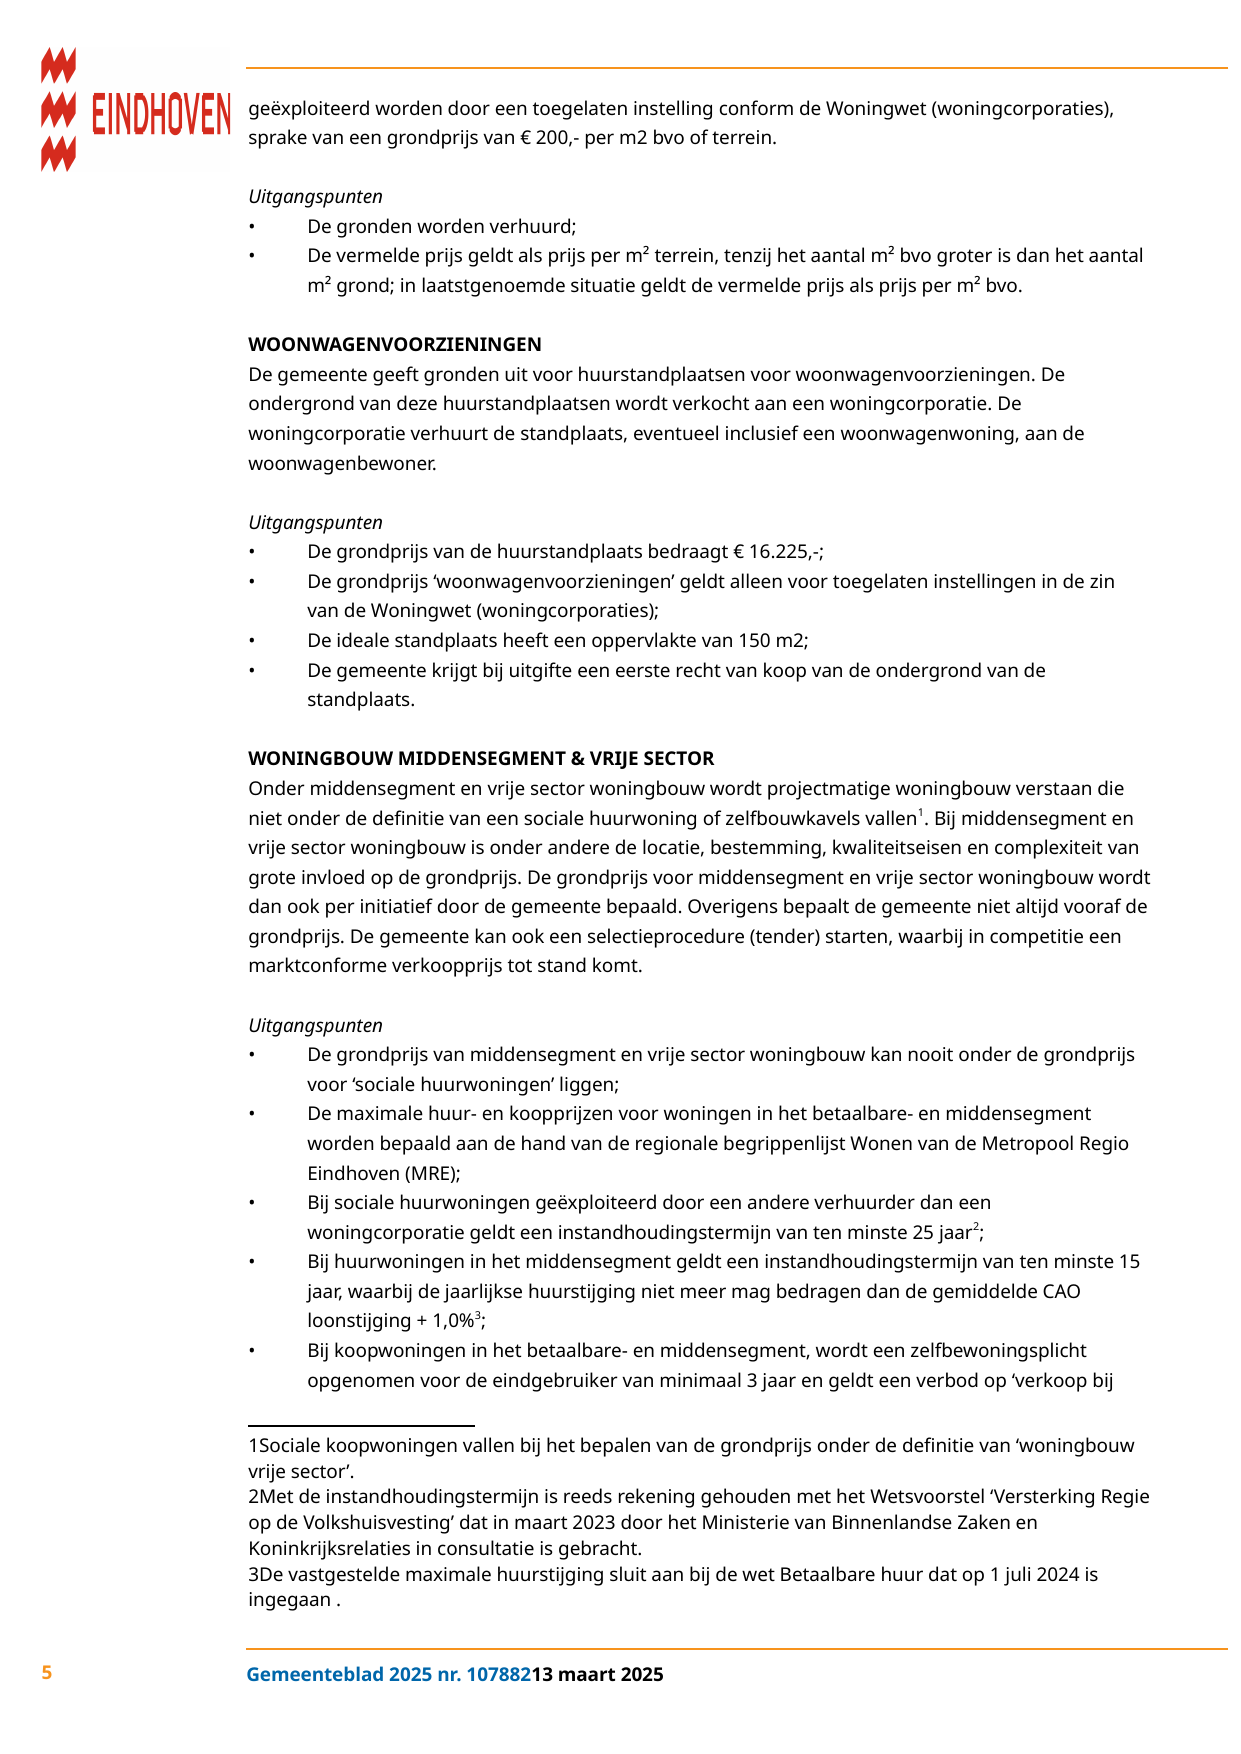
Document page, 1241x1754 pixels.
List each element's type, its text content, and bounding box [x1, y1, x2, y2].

list De maximale huur- en koopprijzen voor woningen in het betaalbare- en middensegment worden bepaald aan de hand van de regionale begrippenlijst Wonen van de Metropool Regio Eindhoven (MRE); [248, 1101, 1152, 1186]
text Onder middensegment en vrije sector woningbouw wordt projectmatige woningbouw verstaan die niet onder de definitie van een sociale huurwoning of zelfbouwkavels vallen. Bij middensegment en vrije sector woningbouw is onder andere de locatie, bestemming, kwaliteitseisen en complexiteit van grote invloed op de grondprijs. De grondprijs voor middensegment en vrije sector woningbouw wordt dan ook per initiatief door de gemeente bepaald. Overigens bepaalt de gemeente niet altijd vooraf de grondprijs. De gemeente kan ook een selectieprocedure (tender) starten, waarbij in competitie een marktconforme verkoopprijs tot stand komt. [248, 775, 1152, 978]
text Uitgangspunten [248, 183, 1152, 209]
text WOONWAGENVOORZIENINGEN [248, 331, 1152, 357]
list De ideale standplaats heeft een oppervlakte van 150 m2; [248, 627, 1152, 653]
list Met de instandhoudingstermijn is reeds rekening gehouden met het Wetsvoorstel ‘Versterking Regie op de Volkshuisvesting’ dat in maart 2023 door het Ministerie van Binnenlandse Zaken en Koninkrijksrelaties in consultatie is gebracht. [248, 1483, 1152, 1561]
list Bij huurwoningen in het middensegment geldt een instandhoudingstermijn van ten minste 15 jaar, waarbij de jaarlijkse huurstijging niet meer mag bedragen dan de gemiddelde CAO loonstijging + 1,0%; [248, 1248, 1152, 1333]
list De grondprijs ‘woonwagenvoorzieningen’ geldt alleen voor toegelaten instellingen in de zin van de Woningwet (woningcorporaties); [248, 568, 1152, 623]
text Sociale koopwoningen vallen bij het bepalen van de grondprijs onder de definitie van ‘woningbouw vrije sector’. [248, 1432, 1152, 1483]
list Bij koopwoningen in het betaalbare- en middensegment, wordt een zelfbewoningsplicht opgenomen voor de eindgebruiker van minimaal 3 jaar en geldt een verbod op ‘verkoop bij [248, 1337, 1152, 1393]
picture [41, 47, 231, 172]
list De grondprijs van de huurstandplaats bedraagt € 16.225,-; [248, 538, 1152, 564]
list De gemeente krijgt bij uitgifte een eerste recht van koop van de ondergrond van de standplaats. [248, 657, 1152, 712]
text WONINGBOUW MIDDENSEGMENT & VRIJE SECTOR [248, 746, 1152, 771]
list Bij sociale huurwoningen geëxploiteerd door een andere verhuurder dan een woningcorporatie geldt een instandhoudingstermijn van ten minste 25 jaar; [248, 1189, 1152, 1245]
text Uitgangspunten [248, 509, 1152, 535]
list De grondprijs van middensegment en vrije sector woningbouw kan nooit onder de grondprijs voor ‘sociale huurwoningen’ liggen; [248, 1041, 1152, 1097]
text geëxploiteerd worden door een toegelaten instelling conform de Woningwet (woningcorporaties), sprake van een grondprijs van € 200,- per m2 bvo of terrein. [248, 95, 1152, 150]
list De vermelde prijs geldt als prijs per m² terrein, tenzij het aantal m² bvo groter is dan het aantal m² grond; in laatstgenoemde situatie geldt de vermelde prijs als prijs per m² bvo. [248, 243, 1152, 298]
list De gronden worden verhuurd; [248, 213, 1152, 239]
text De gemeente geeft gronden uit voor huurstandplaatsen voor woonwagenvoorzieningen. De ondergrond van deze huurstandplaatsen wordt verkocht aan een woningcorporatie. De woningcorporatie verhuurt de standplaats, eventueel inclusief een woonwagenwoning, aan de woonwagenbewoner. [248, 361, 1152, 476]
text Uitgangspunten [248, 1012, 1152, 1038]
list De vastgestelde maximale huurstijging sluit aan bij de wet Betaalbare huur dat op 1 juli 2024 is ingegaan . [248, 1561, 1152, 1612]
